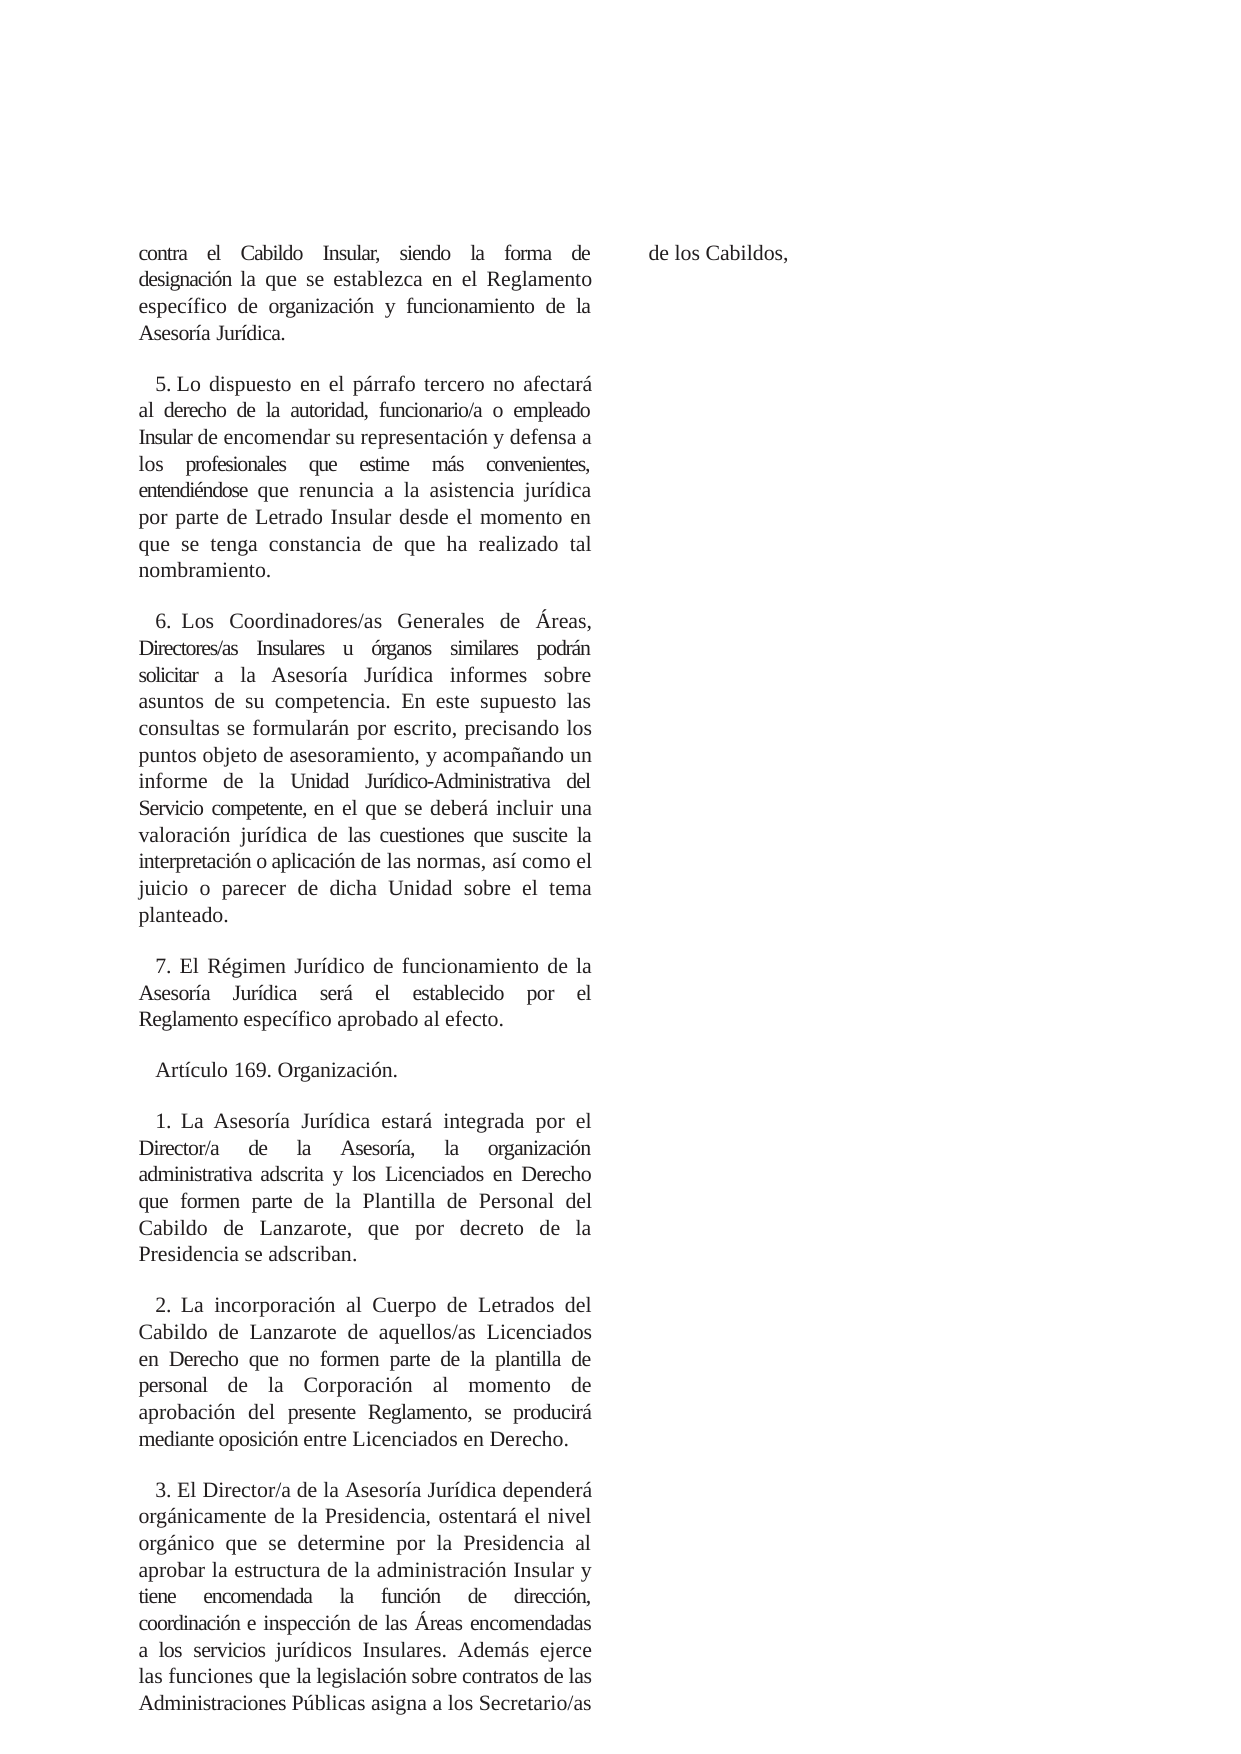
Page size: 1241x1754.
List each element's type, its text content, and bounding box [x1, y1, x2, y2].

list El Régimen Jurídico de funcionamiento de la Asesoría Jurídica será el establecido por el Reglamento específico aprobado al efecto. [138, 953, 592, 1031]
list La incorporación al Cuerpo de Letrados del Cabildo de Lanzarote de aquellos/as Licenciados en Derecho que no formen parte de la plantilla de personal de la Corporación al momento de aprobación del presente Reglamento, se producirá mediante oposición entre Licenciados en Derecho. [138, 1292, 592, 1451]
list de los Cabildos, [648, 240, 1109, 265]
text Artículo 169. Organización. [155, 1057, 596, 1082]
text contra el Cabildo Insular, siendo la forma de designación la que se establezca en el Reglamento específico de organización y funcionamiento de la Asesoría Jurídica. [138, 240, 592, 345]
list La Asesoría Jurídica estará integrada por el Director/a de la Asesoría, la organización administrativa adscrita y los Licenciados en Derecho que formen parte de la Plantilla de Personal del Cabildo de Lanzarote, que por decreto de la Presidencia se adscriban. [138, 1108, 592, 1267]
list Los Coordinadores/as Generales de Áreas, Directores/as Insulares u órganos similares podrán solicitar a la Asesoría Jurídica informes sobre asuntos de su competencia. En este supuesto las consultas se formularán por escrito, precisando los puntos objeto de asesoramiento, y acompañando un informe de la Unidad Jurídico-Administrativa del Servicio competente, en el que se deberá incluir una valoración jurídica de las cuestiones que suscite la interpretación o aplicación de las normas, así como el juicio o parecer de dicha Unidad sobre el tema planteado. [138, 608, 592, 927]
list Lo dispuesto en el párrafo tercero no afectará al derecho de la autoridad, funcionario/a o empleado Insular de encomendar su representación y defensa a los profesionales que estime más convenientes, entendiéndose que renuncia a la asistencia jurídica por parte de Letrado Insular desde el momento en que se tenga constancia de que ha realizado tal nombramiento. [138, 371, 592, 582]
list El Director/a de la Asesoría Jurídica dependerá orgánicamente de la Presidencia, ostentará el nivel orgánico que se determine por la Presidencia al aprobar la estructura de la administración Insular y tiene encomendada la función de dirección, coordinación e inspección de las Áreas encomendadas a los servicios jurídicos Insulares. Además ejerce las funciones que la legislación sobre contratos de las Administraciones Públicas asigna a los Secretario/as [138, 1477, 592, 1715]
